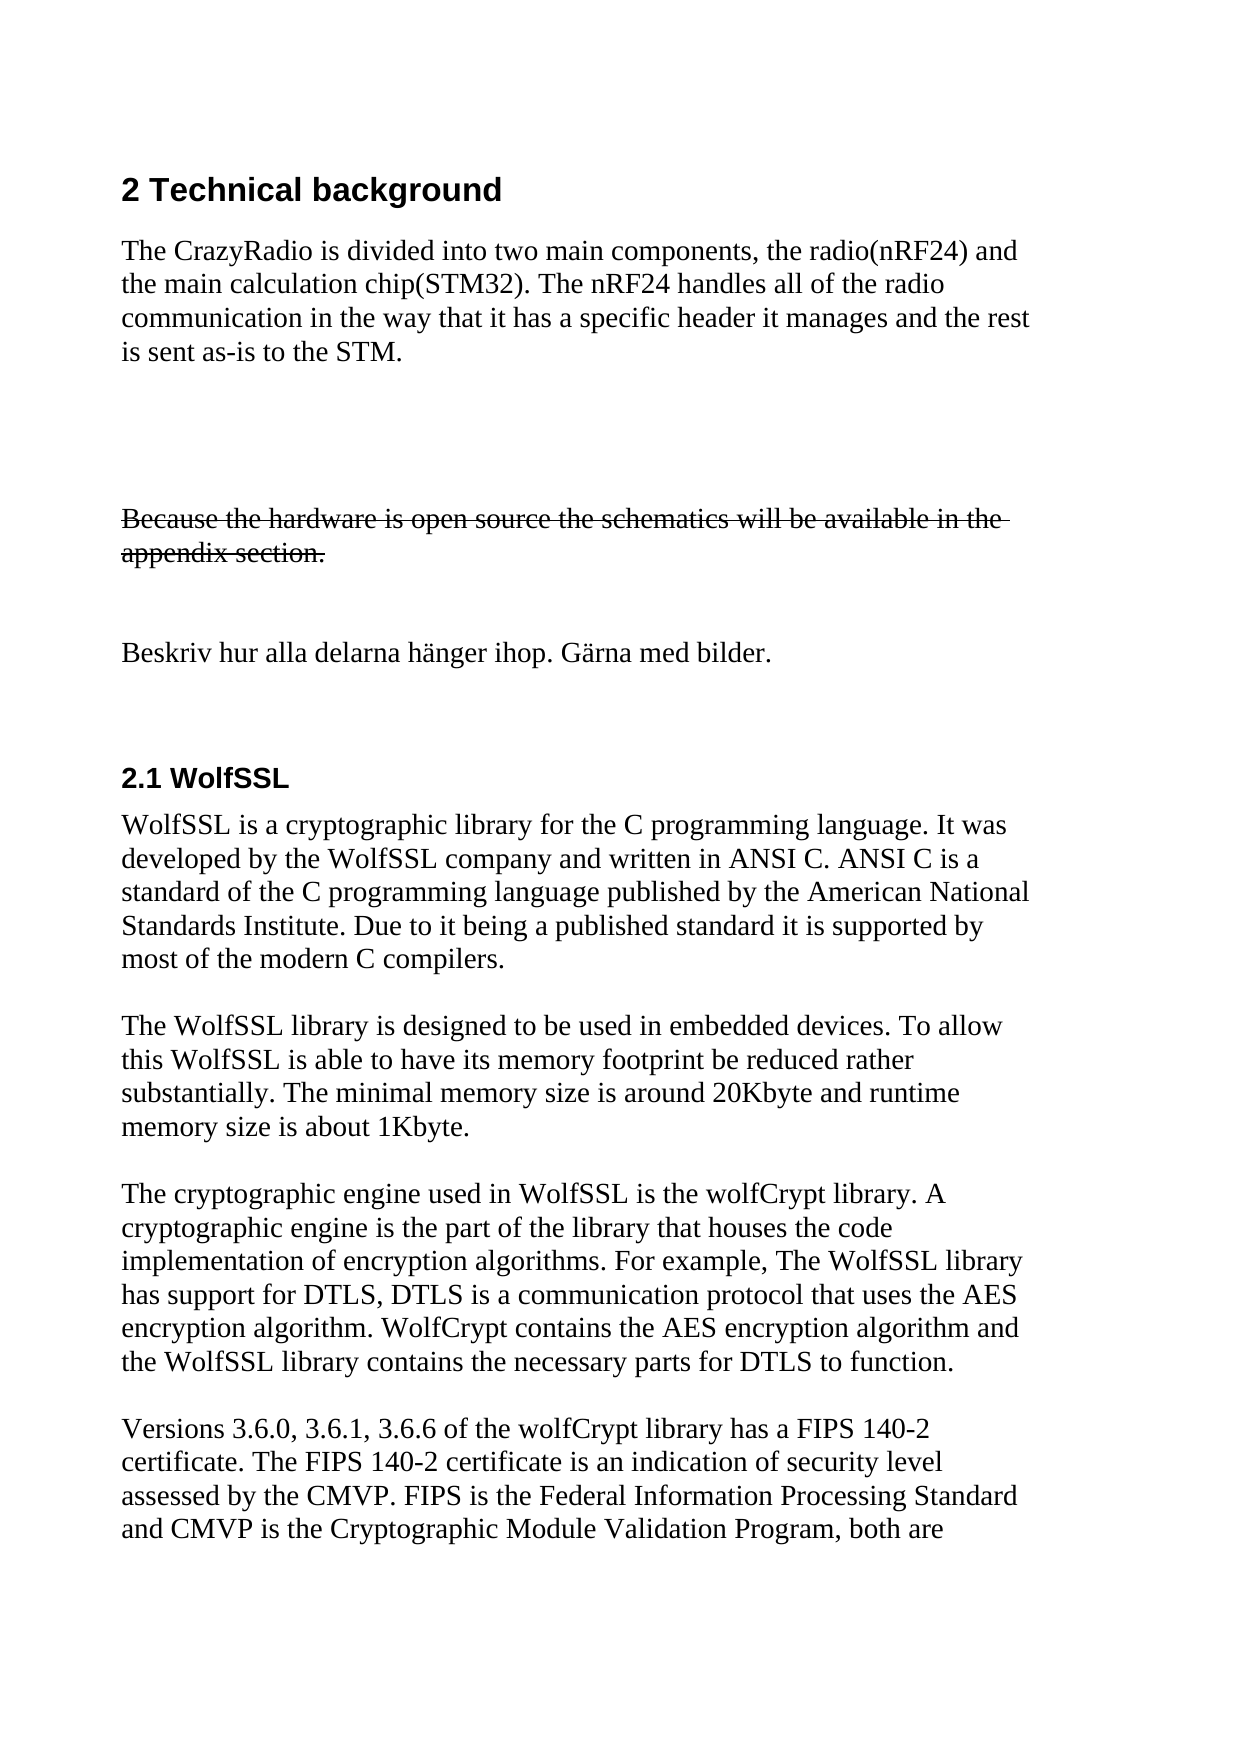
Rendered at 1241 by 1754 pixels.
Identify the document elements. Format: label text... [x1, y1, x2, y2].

text The cryptographic engine used in WolfSSL is the wolfCrypt library. A cryptographic engine is the part of the library that houses the code implementation of encryption algorithms. For example, The WolfSSL library has support for DTLS, DTLS is a communication protocol that uses the AES encryption algorithm. WolfCrypt contains the AES encryption algorithm and the WolfSSL library contains the necessary parts for DTLS to function. [121, 1176, 1042, 1377]
text The WolfSSL library is designed to be used in embedded devices. To allow this WolfSSL is able to have its memory footprint be reduced rather substantially. The minimal memory size is around 20Kbyte and runtime memory size is about 1Kbyte. [121, 1008, 1042, 1143]
text WolfSSL is a cryptographic library for the C programming language. It was developed by the WolfSSL company and written in ANSI C. ANSI C is a standard of the C programming language published by the American National Standards Institute. Due to it being a published standard it is supported by most of the modern C compilers. [121, 807, 1042, 975]
text Because the hardware is open source the schematics will be available in the appendix section. [121, 501, 1042, 568]
subtitle Technical background [121, 170, 1042, 208]
text The CrazyRadio is divided into two main components, the radio(nRF24) and the main calculation chip(STM32). The nRF24 handles all of the radio communication in the way that it has a specific header it manages and the rest is sent as-is to the STM. [121, 233, 1042, 367]
text Versions 3.6.0, 3.6.1, 3.6.6 of the wolfCrypt library has a FIPS 140-2 certificate. The FIPS 140-2 certificate is an indication of security level assessed by the CMVP. FIPS is the Federal Information Processing Standard and CMVP is the Cryptographic Module Validation Program, both are [121, 1411, 1042, 1545]
subtitle WolfSSL [121, 761, 1042, 795]
text Beskriv hur alla delarna hänger ihop. Gärna med bilder. [121, 636, 1042, 669]
